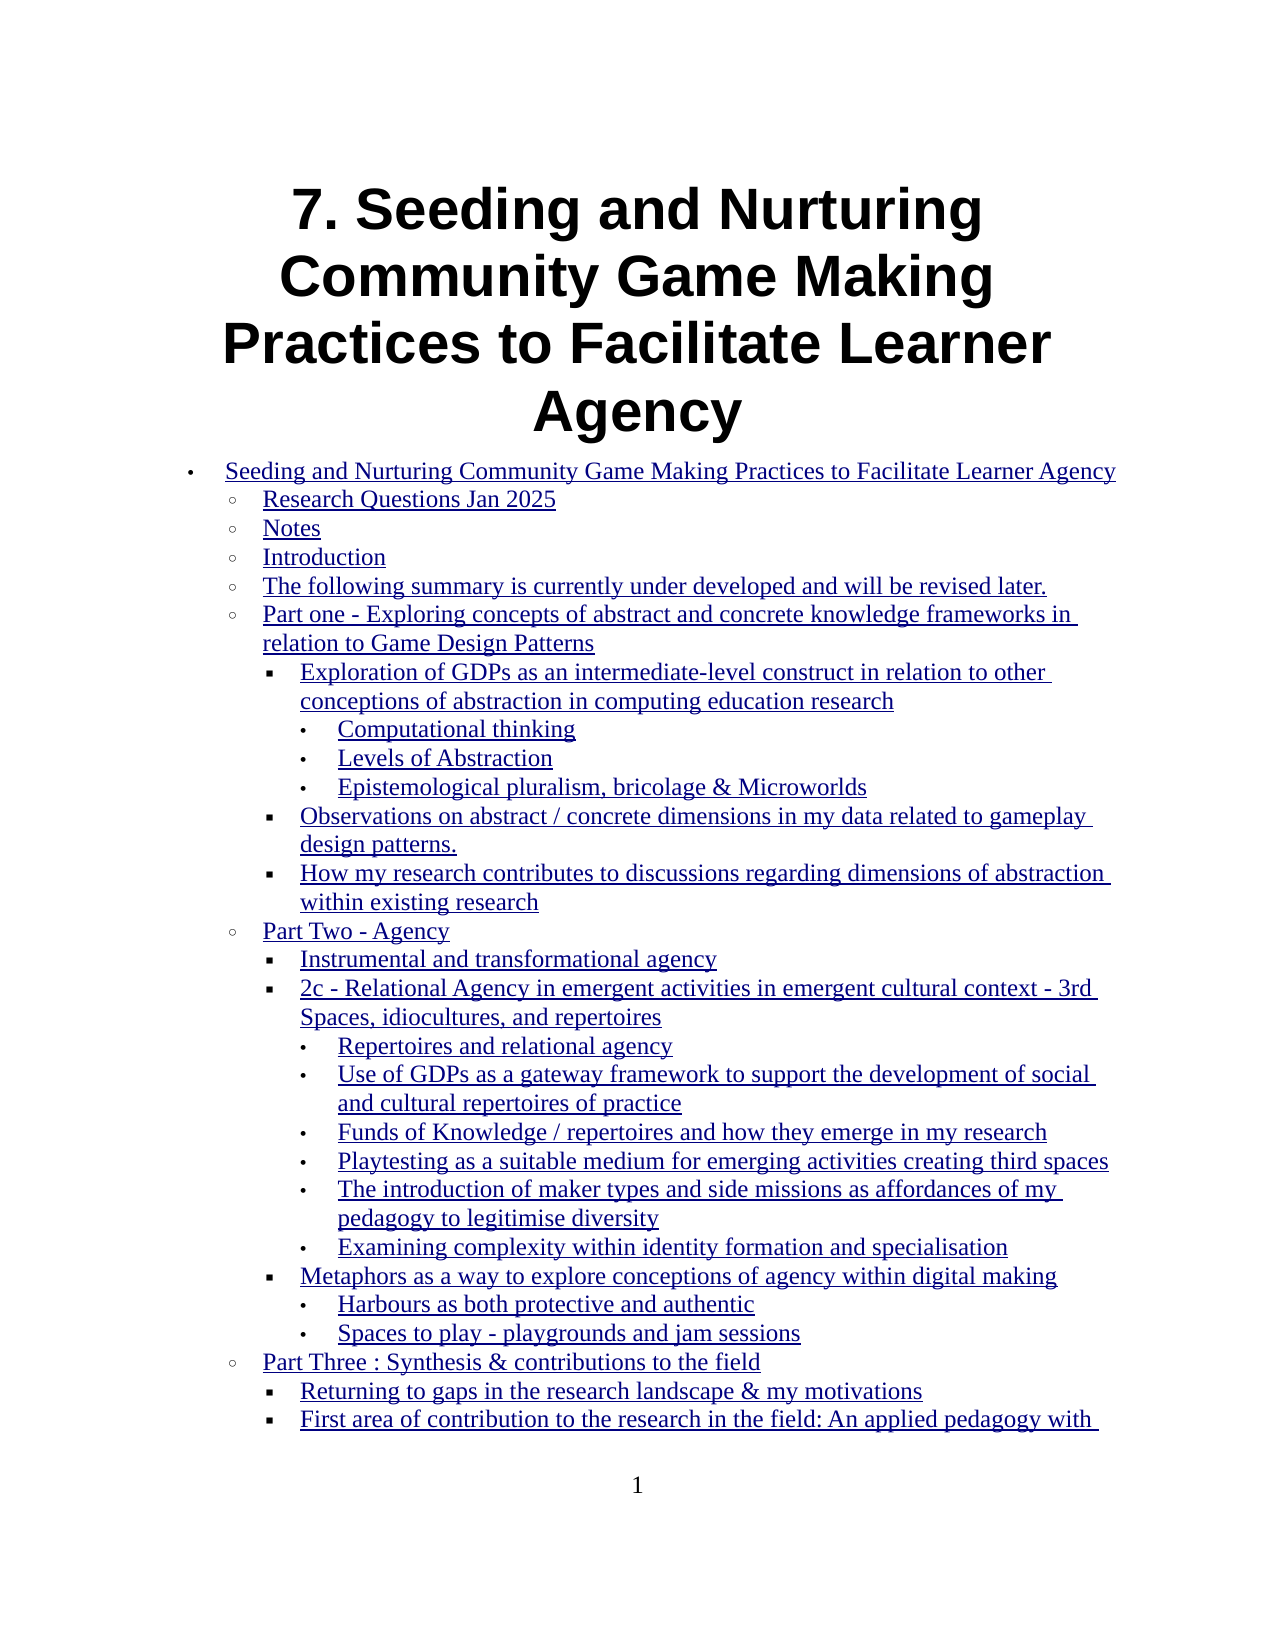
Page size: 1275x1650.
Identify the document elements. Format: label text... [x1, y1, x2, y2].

list Instrumental and transformational agency [262, 944, 1125, 973]
list Spaces to play - playgrounds and jam sessions [300, 1318, 1125, 1347]
list Seeding and Nurturing Community Game Making Practices to Facilitate Learner Agency [187, 456, 1125, 484]
list Part Two - Agency [225, 916, 1125, 944]
list Use of GDPs as a gateway framework to support the development of social and cultural repertoires of practice [300, 1059, 1125, 1117]
list Introduction [225, 542, 1125, 571]
list Part one - Exploring concepts of abstract and concrete knowledge frameworks in relation to Game Design Patterns [225, 599, 1125, 657]
list Playtesting as a suitable medium for emerging activities creating third spaces [300, 1146, 1125, 1174]
list 2c - Relational Agency in emergent activities in emergent cultural context - 3rd Spaces, idiocultures, and repertoires [262, 973, 1125, 1031]
list Funds of Knowledge / repertoires and how they emerge in my research [300, 1117, 1125, 1146]
list Harbours as both protective and authentic [300, 1289, 1125, 1318]
list Levels of Abstraction [300, 743, 1125, 772]
list Repertoires and relational agency [300, 1031, 1125, 1059]
list Observations on abstract / concrete dimensions in my data related to gameplay design patterns. [262, 801, 1125, 858]
list Exploration of GDPs as an intermediate-level construct in relation to other conceptions of abstraction in computing education research [262, 657, 1125, 714]
list Research Questions Jan 2025 [225, 484, 1125, 513]
list The introduction of maker types and side missions as affordances of my pedagogy to legitimise diversity [300, 1174, 1125, 1232]
title 7. Seeding and Nurturing Community Game Making Practices to Facilitate Learner Agency [150, 175, 1125, 443]
list Computational thinking [300, 714, 1125, 743]
list How my research contributes to discussions regarding dimensions of abstraction within existing research [262, 858, 1125, 916]
list Returning to gaps in the research landscape & my motivations [262, 1376, 1125, 1404]
list Part Three : Synthesis & contributions to the field [225, 1347, 1125, 1376]
list Epistemological pluralism, bricolage & Microworlds [300, 772, 1125, 801]
list The following summary is currently under developed and will be revised later. [225, 571, 1125, 599]
list First area of contribution to the research in the field: An applied pedagogy with [262, 1404, 1125, 1433]
list Notes [225, 513, 1125, 542]
list Metaphors as a way to explore conceptions of agency within digital making [262, 1261, 1125, 1289]
list Examining complexity within identity formation and specialisation [300, 1232, 1125, 1261]
